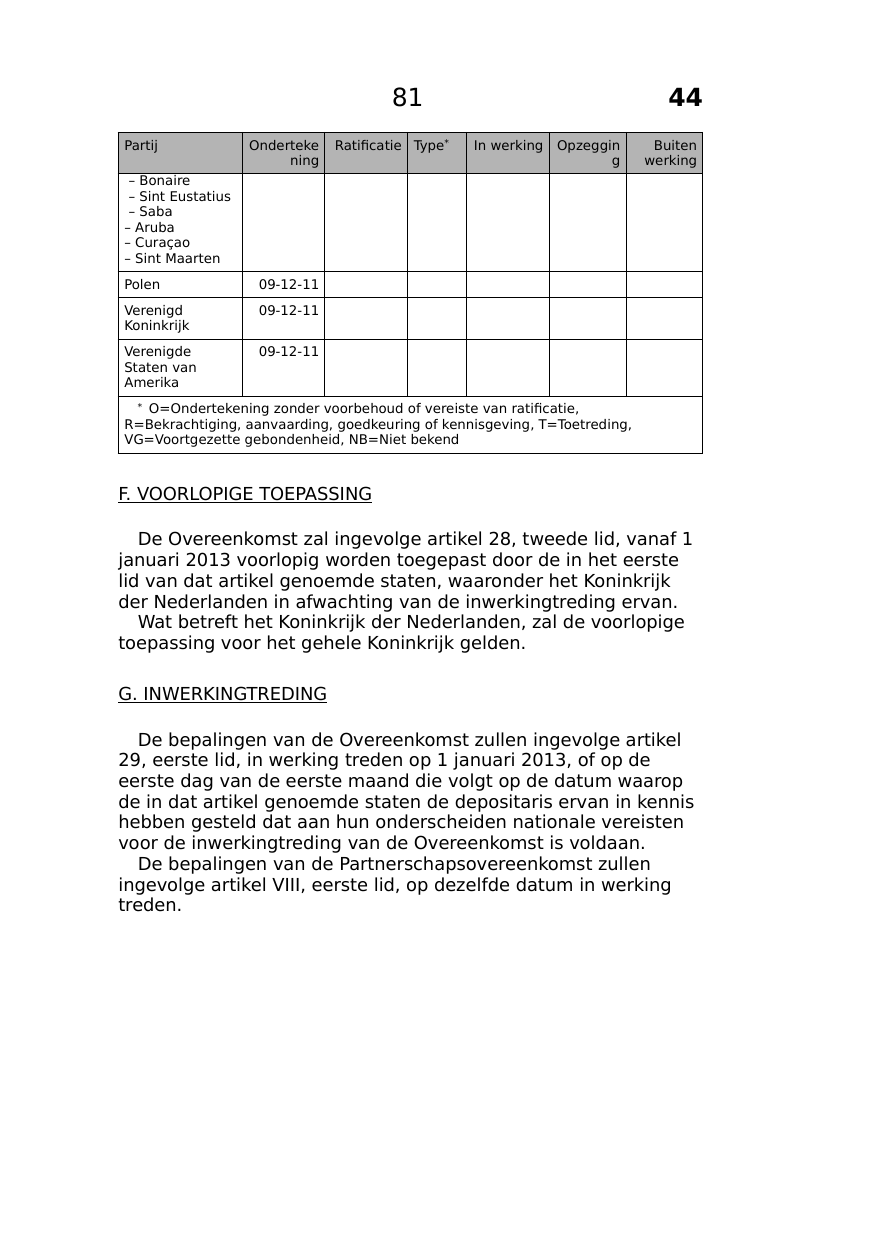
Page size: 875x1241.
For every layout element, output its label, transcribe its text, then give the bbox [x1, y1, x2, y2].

table_cell [243, 220, 324, 235]
table_cell [325, 272, 407, 297]
text Wat betreft het Koninkrijk der Nederlanden, zal de voorlopige toepassing voor het gehele Koninkrijk gelden. [118, 612, 703, 654]
table_cell [325, 174, 407, 189]
table_cell – Bonaire [119, 174, 242, 189]
table_header Ratificatie [325, 133, 407, 173]
table_cell 09-12-11 [243, 298, 324, 338]
table_cell [325, 298, 407, 338]
table_header Ondertekening [243, 133, 324, 173]
table_header Buiten werking [627, 133, 702, 173]
table_cell [408, 272, 466, 297]
table_cell [408, 204, 466, 220]
table_cell [325, 251, 407, 271]
table_cell [325, 220, 407, 235]
table_cell [408, 298, 466, 338]
table_cell [627, 220, 702, 235]
table_cell [408, 340, 466, 396]
text De bepalingen van de Partnerschapsovereenkomst zullen ingevolge artikel VIII, eerste lid, op dezelfde datum in werking treden. [118, 854, 703, 916]
table_cell [627, 251, 702, 271]
table_cell [550, 174, 626, 189]
table_cell [408, 174, 466, 189]
table_cell [408, 220, 466, 235]
table_cell [243, 235, 324, 251]
table_cell [467, 298, 549, 338]
table_cell [550, 298, 626, 338]
table_cell Verenigd Koninkrijk [119, 298, 242, 338]
table_cell [627, 272, 702, 297]
table_cell [325, 204, 407, 220]
table_cell [325, 235, 407, 251]
table_cell [627, 204, 702, 220]
table_cell [408, 235, 466, 251]
table_cell [550, 272, 626, 297]
table_cell [243, 189, 324, 204]
table_cell [467, 174, 549, 189]
table_cell [243, 204, 324, 220]
table_cell [627, 340, 702, 396]
table_cell Verenigde Staten van Amerika [119, 340, 242, 396]
table_cell Polen [119, 272, 242, 297]
table_cell – Curaçao [119, 235, 242, 251]
text De Overeenkomst zal ingevolge artikel 28, tweede lid, vanaf 1 januari 2013 voorlopig worden toegepast door de in het eerste lid van dat artikel genoemde staten, waaronder het Koninkrijk der Nederlanden in afwachting van de inwerkingtreding ervan. [118, 529, 703, 612]
table_cell [467, 204, 549, 220]
table_cell [408, 189, 466, 204]
table_cell [467, 235, 549, 251]
table_header Partij [119, 133, 242, 173]
table_header Opzegging [550, 133, 626, 173]
table_cell * O=Ondertekening zonder voorbehoud of vereiste van ratificatie, R=Bekrachtiging, aanvaarding, goedkeuring of kennisgeving, T=Toetreding, VG=Voortgezette gebondenheid, NB=Niet bekend [119, 397, 702, 452]
table_cell – Saba [119, 204, 242, 220]
table_cell [550, 220, 626, 235]
table_cell [325, 189, 407, 204]
text De bepalingen van de Overeenkomst zullen ingevolge artikel 29, eerste lid, in werking treden op 1 januari 2013, of op de eerste dag van de eerste maand die volgt op de datum waarop de in dat artikel genoemde staten de depositaris ervan in kennis hebben gesteld dat aan hun onderscheiden nationale vereisten voor de inwerkingtreding van de Overeenkomst is voldaan. [118, 729, 703, 854]
table_cell [325, 340, 407, 396]
table_cell [627, 174, 702, 189]
table_cell [627, 189, 702, 204]
table_header In werking [467, 133, 549, 173]
table_cell [550, 189, 626, 204]
table_cell [627, 235, 702, 251]
table_cell [467, 220, 549, 235]
table_cell [550, 235, 626, 251]
table_cell [467, 251, 549, 271]
table_cell [467, 189, 549, 204]
subtitle G. INWERKINGTREDING [118, 684, 703, 704]
table_cell – Sint Eustatius [119, 189, 242, 204]
table_cell [243, 251, 324, 271]
table_cell [467, 272, 549, 297]
table_cell [550, 340, 626, 396]
table_cell 09-12-11 [243, 272, 324, 297]
table_cell [467, 340, 549, 396]
table_cell [243, 174, 324, 189]
table_cell 09-12-11 [243, 340, 324, 396]
table_cell – Aruba [119, 220, 242, 235]
table_header Type* [408, 133, 466, 173]
table_cell [550, 251, 626, 271]
table_cell [550, 204, 626, 220]
subtitle F. VOORLOPIGE TOEPASSING [118, 483, 703, 504]
table_cell – Sint Maarten [119, 251, 242, 271]
table_cell [627, 298, 702, 338]
table_cell [408, 251, 466, 271]
